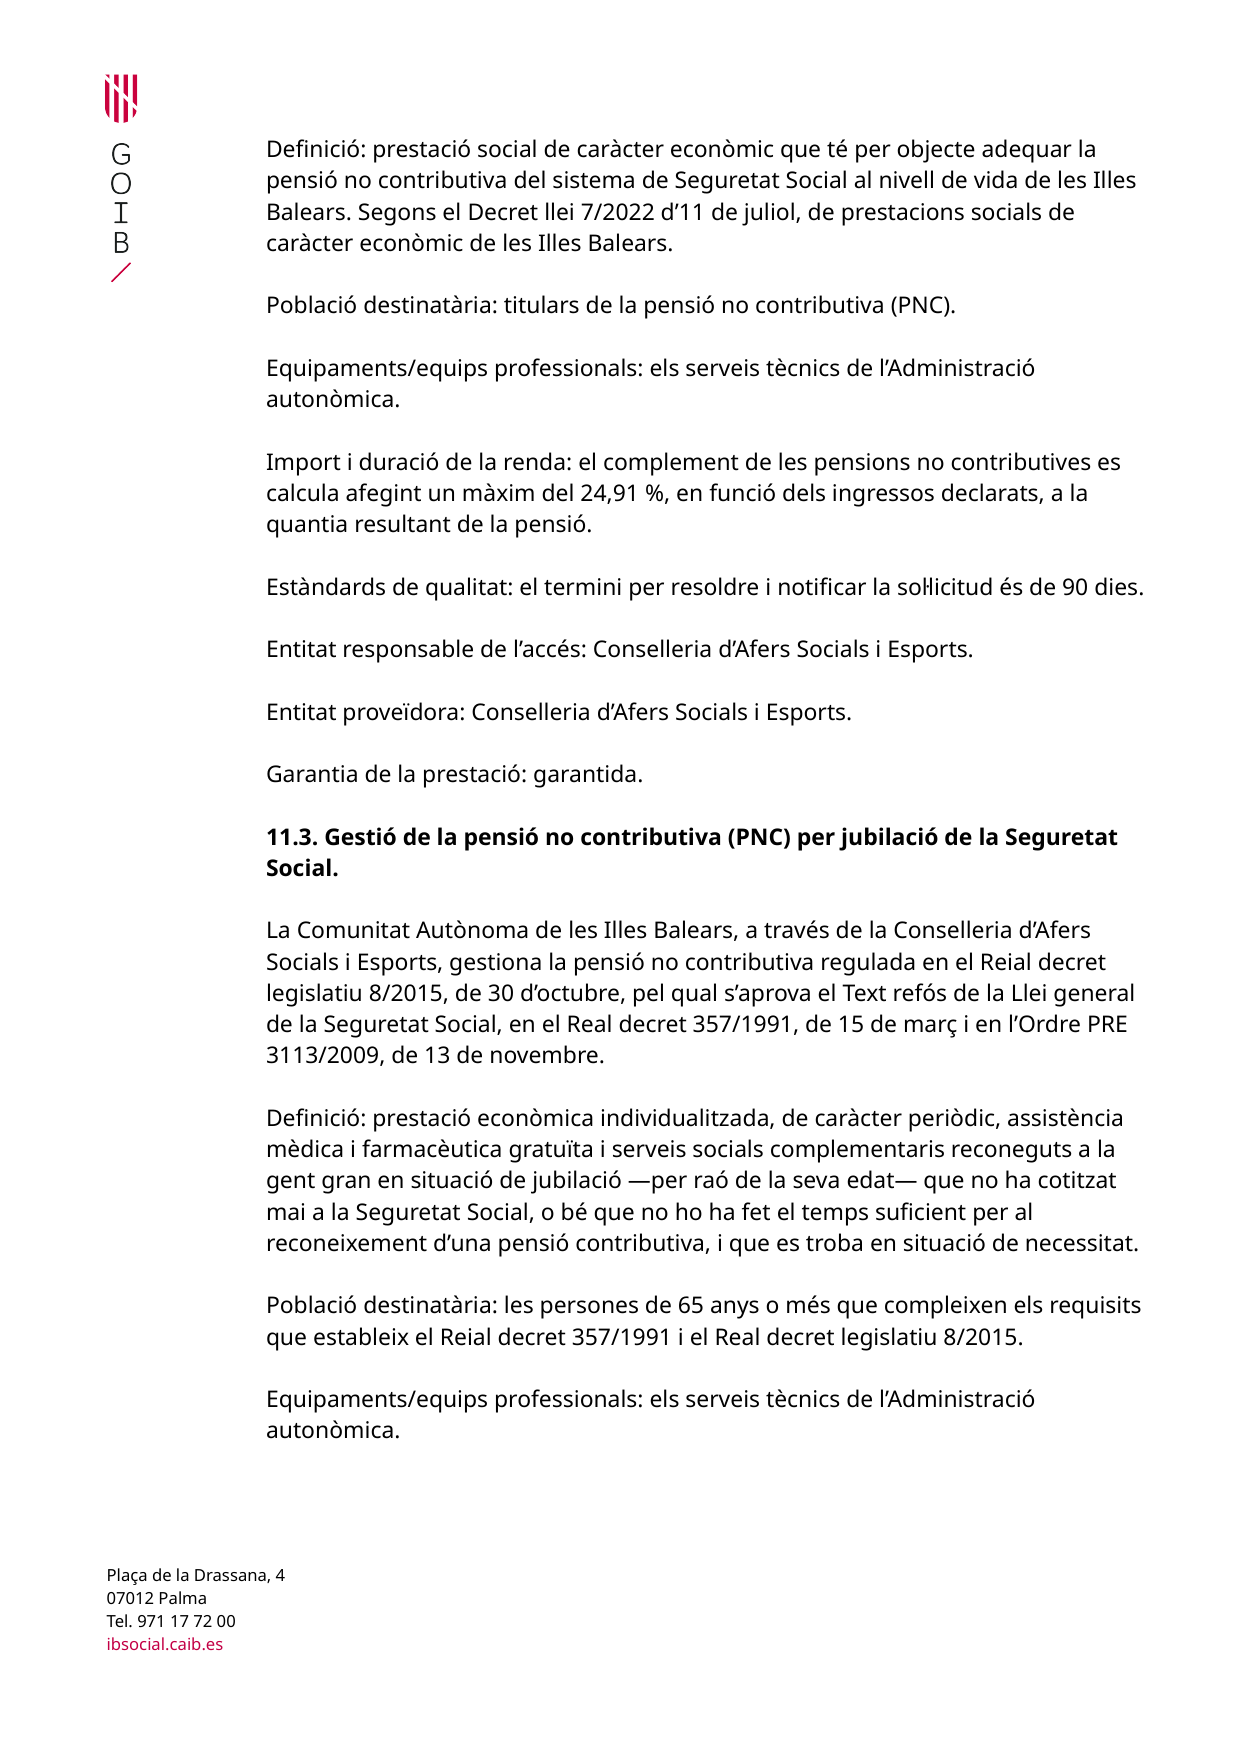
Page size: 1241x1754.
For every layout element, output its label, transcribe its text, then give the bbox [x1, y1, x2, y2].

text Entitat proveïdora: Conselleria d’Afers Socials i Esports. [266, 695, 1152, 727]
text Garantia de la prestació: garantida. [266, 758, 1152, 789]
text Població destinatària: les persones de 65 anys o més que compleixen els requisits que estableix el Reial decret 357/1991 i el Real decret legislatiu 8/2015. [266, 1289, 1152, 1352]
text Definició: prestació social de caràcter econòmic que té per objecte adequar la pensió no contributiva del sistema de Seguretat Social al nivell de vida de les Illes Balears. Segons el Decret llei 7/2022 d’11 de juliol, de prestacions socials de caràcter econòmic de les Illes Balears. [266, 133, 1152, 258]
text La Comunitat Autònoma de les Illes Balears, a través de la Conselleria d’Afers Socials i Esports, gestiona la pensió no contributiva regulada en el Reial decret legislatiu 8/2015, de 30 d’octubre, pel qual s’aprova el Text refós de la Llei general de la Seguretat Social, en el Real decret 357/1991, de 15 de març i en l’Ordre PRE 3113/2009, de 13 de novembre. [266, 914, 1152, 1070]
picture [76, 51, 166, 313]
text Entitat responsable de l’accés: Conselleria d’Afers Socials i Esports. [266, 633, 1152, 664]
text Equipaments/equips professionals: els serveis tècnics de l’Administració autonòmica. [266, 352, 1152, 414]
text Estàndards de qualitat: el termini per resoldre i notificar la sol·licitud és de 90 dies. [266, 570, 1152, 602]
text 11.3. Gestió de la pensió no contributiva (PNC) per jubilació de la Seguretat Social. [266, 820, 1152, 883]
text Import i duració de la renda: el complement de les pensions no contributives es calcula afegint un màxim del 24,91 %, en funció dels ingressos declarats, a la quantia resultant de la pensió. [266, 445, 1152, 539]
text Equipaments/equips professionals: els serveis tècnics de l’Administració autonòmica. [266, 1383, 1152, 1445]
text Definició: prestació econòmica individualitzada, de caràcter periòdic, assistència mèdica i farmacèutica gratuïta i serveis socials complementaris reconeguts a la gent gran en situació de jubilació —per raó de la seva edat— que no ha cotitzat mai a la Seguretat Social, o bé que no ho ha fet el temps suficient per al reconeixement d’una pensió contributiva, i que es troba en situació de necessitat. [266, 1102, 1152, 1258]
text Població destinatària: titulars de la pensió no contributiva (PNC). [266, 289, 1152, 320]
